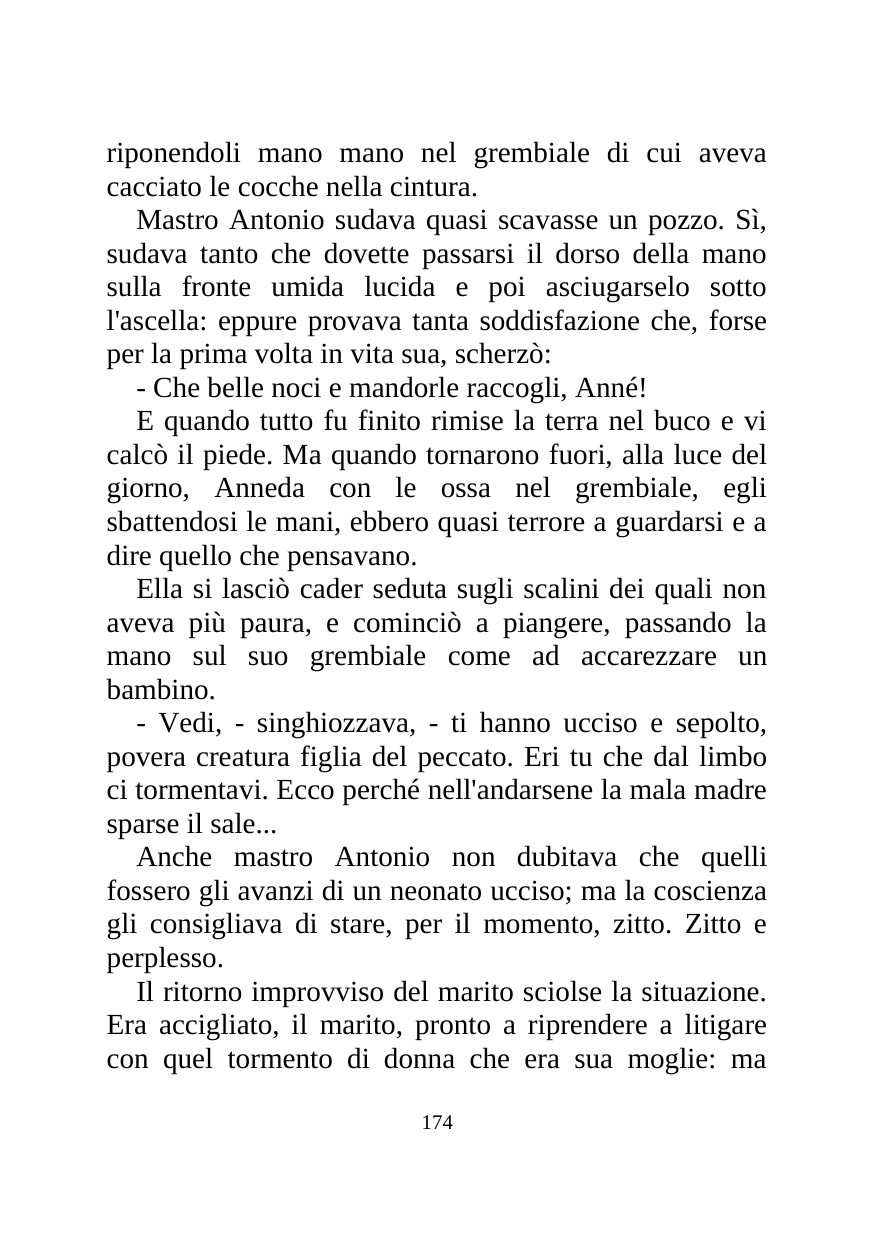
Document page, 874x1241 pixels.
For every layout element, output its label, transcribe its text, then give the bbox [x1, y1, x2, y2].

text Anche mastro Antonio non dubitava che quelli fossero gli avanzi di un neonato ucciso; ma la coscienza gli consigliava di stare, per il momento, zitto. Zitto e perplesso. [106, 839, 768, 974]
text Ella si lasciò cader seduta sugli scalini dei quali non aveva più paura, e cominciò a piangere, passando la mano sul suo grembiale come ad accarezzare un bambino. [106, 571, 768, 705]
text E quando tutto fu finito rimise la terra nel buco e vi calcò il piede. Ma quando tornarono fuori, alla luce del giorno, Anneda con le ossa nel grembiale, egli sbattendosi le mani, ebbero quasi terrore a guardarsi e a dire quello che pensavano. [106, 403, 768, 571]
text Il ritorno improvviso del marito sciolse la situazione. Era accigliato, il marito, pronto a riprendere a litigare con quel tormento di donna che era sua moglie: ma [106, 974, 768, 1074]
text - Vedi, - singhiozzava, - ti hanno ucciso e sepolto, povera creatura figlia del peccato. Eri tu che dal limbo ci tormentavi. Ecco perché nell'andarsene la mala madre sparse il sale... [106, 705, 768, 839]
text - Che belle noci e mandorle raccogli, Anné! [106, 370, 768, 403]
text Mastro Antonio sudava quasi scavasse un pozzo. Sì, sudava tanto che dovette passarsi il dorso della mano sulla fronte umida lucida e poi asciugarselo sotto l'ascella: eppure provava tanta soddisfazione che, forse per la prima volta in vita sua, scherzò: [106, 202, 768, 370]
text riponendoli mano mano nel grembiale di cui aveva cacciato le cocche nella cintura. [106, 135, 768, 202]
